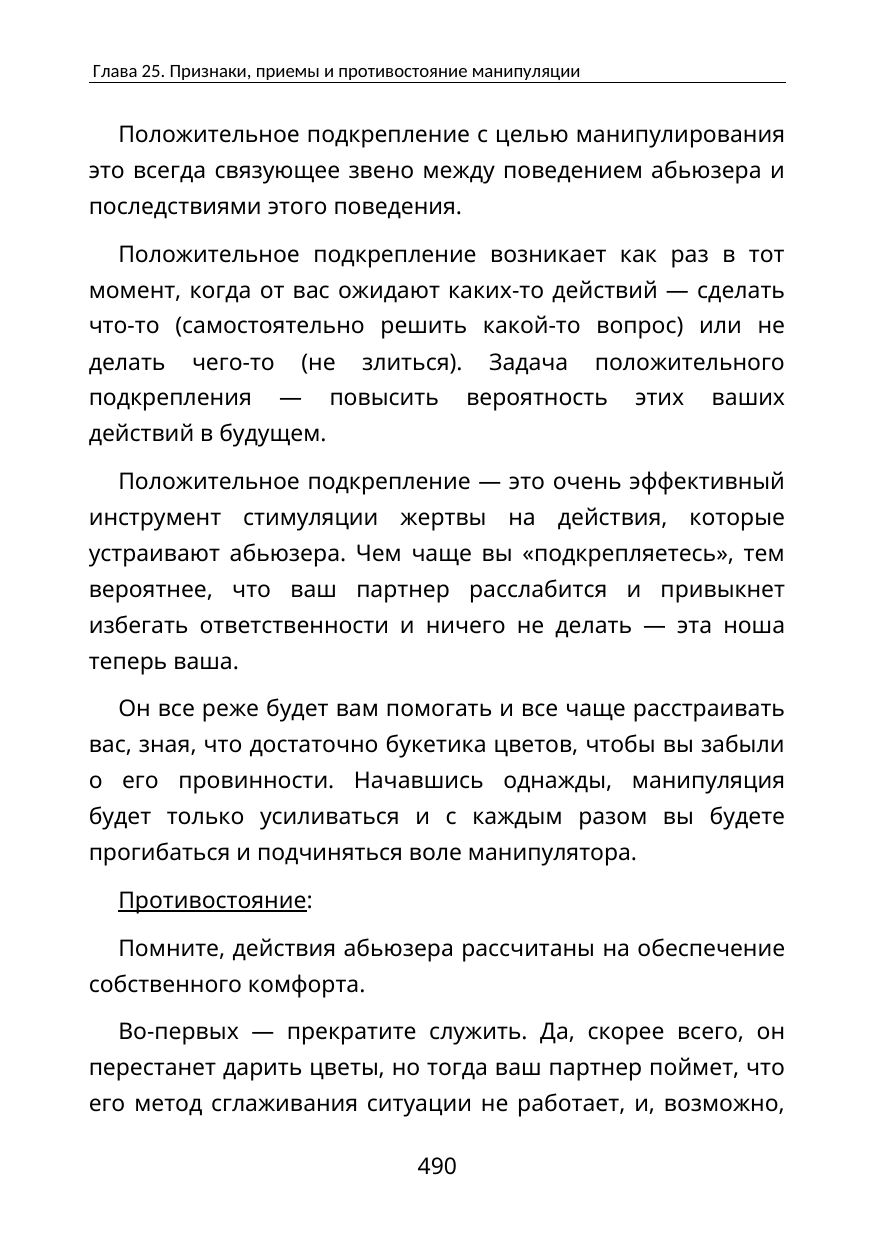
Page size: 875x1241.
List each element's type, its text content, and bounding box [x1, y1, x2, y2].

text Он все реже будет вам помогать и все чаще расстраивать вас, зная, что достаточно букетика цветов, чтобы вы забыли о его провинности. Начавшись однажды, манипуляция будет только усиливаться и с каждым разом вы будете прогибаться и подчиняться воле манипулятора. [88, 692, 786, 867]
text Положительное подкрепление — это очень эффективный инструмент стимуляции жертвы на действия, которые устраивают абьюзера. Чем чаще вы «подкрепляетесь», тем вероятнее, что ваш партнер расслабится и привыкнет избегать ответственности и ничего не делать — эта ноша теперь ваша. [88, 465, 786, 676]
text Помните, действия абьюзера рассчитаны на обеспечение собственного комфорта. [88, 932, 786, 999]
text Положительное подкрепление возникает как раз в тот момент, когда от вас ожидают каких-то действий — сделать что-то (самостоятельно решить какой-то вопрос) или не делать чего-то (не злиться). Задача положительного подкрепления — повысить вероятность этих ваших действий в будущем. [88, 238, 786, 448]
text Во-первых — прекратите служить. Да, скорее всего, он перестанет дарить цветы, но тогда ваш партнер поймет, что его метод сглаживания ситуации не работает, и, возможно, [88, 1015, 786, 1118]
text Положительное подкрепление с целью манипулирования это всегда связующее звено между поведением абьюзера и последствиями этого поведения. [88, 118, 786, 221]
text Противостояние: [88, 884, 786, 915]
